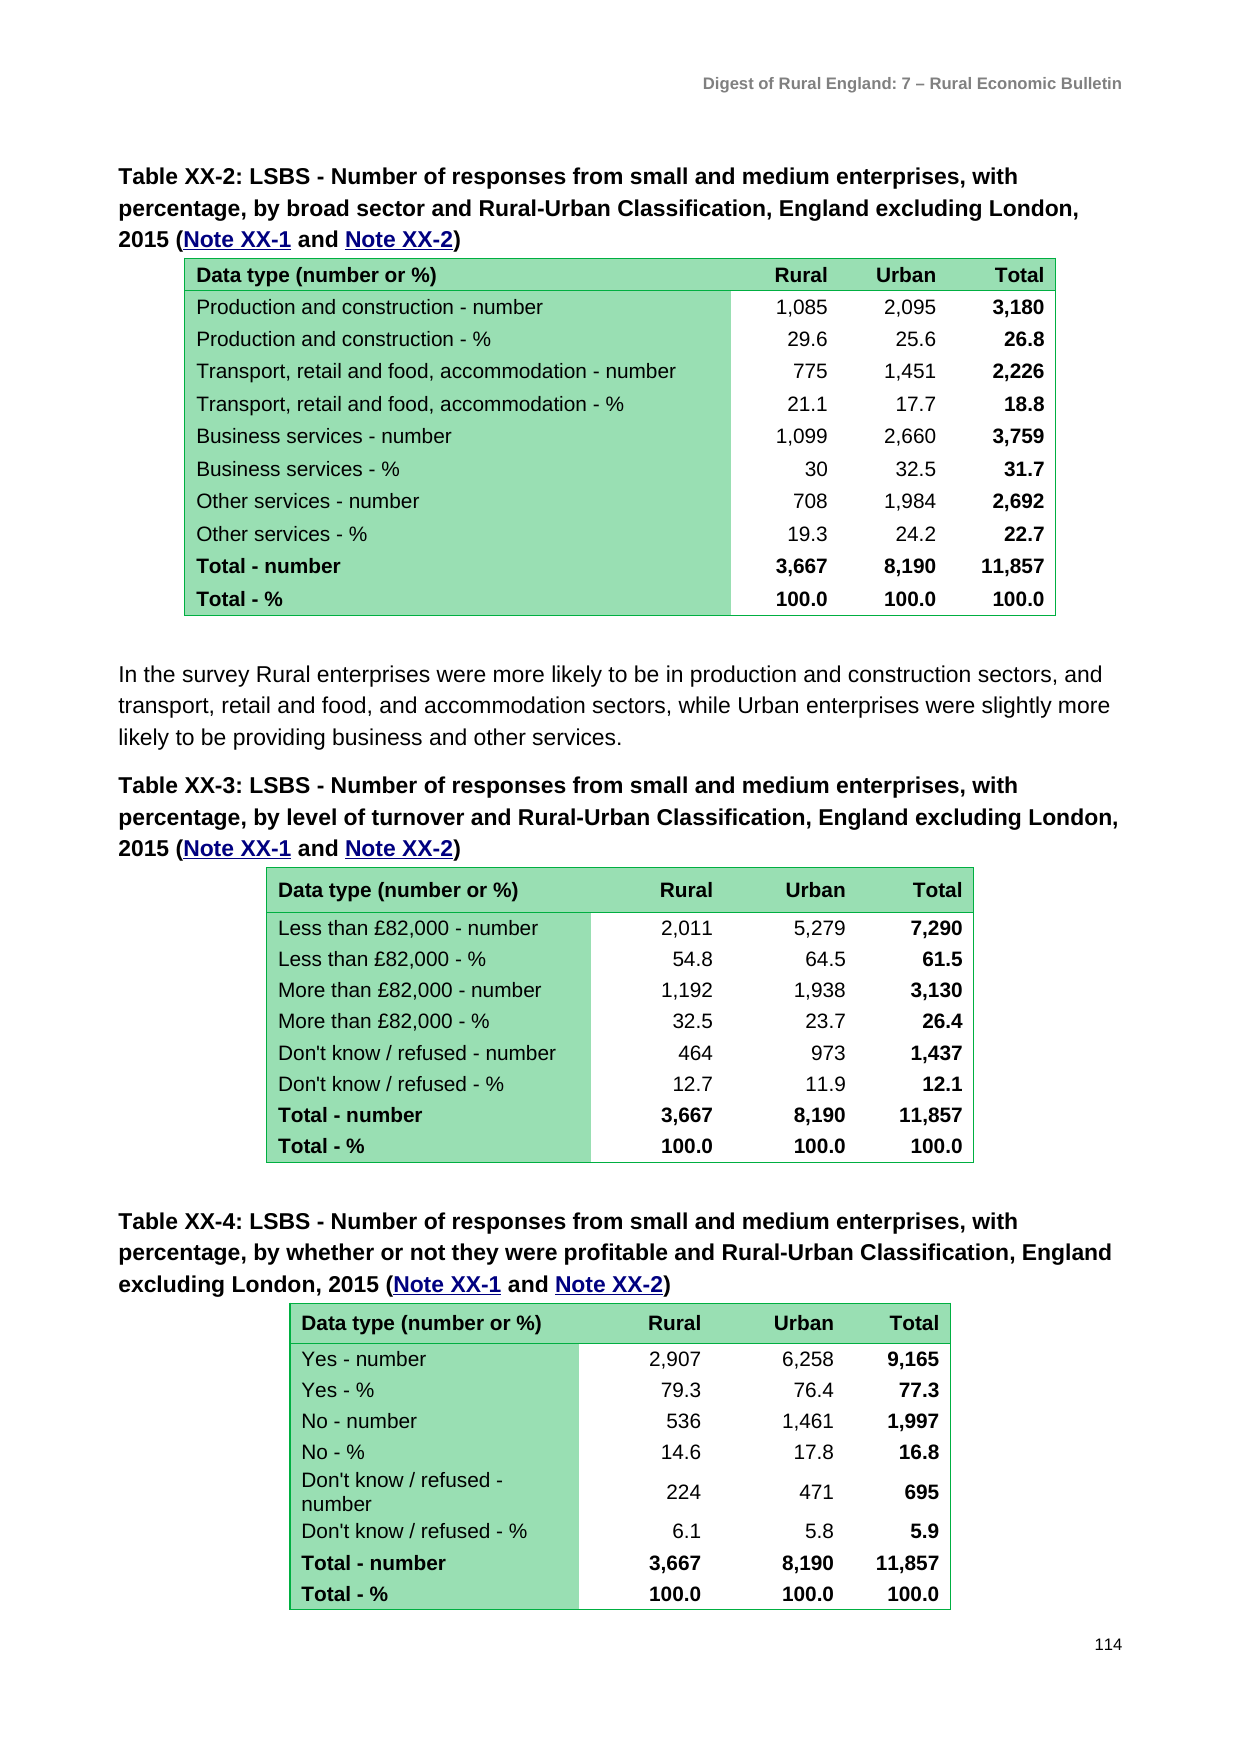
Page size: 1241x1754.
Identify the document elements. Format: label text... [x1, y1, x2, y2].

table_cell 3,180 [947, 291, 1055, 323]
table_cell 11.9 [724, 1068, 857, 1099]
table_cell 775 [731, 355, 839, 388]
table_cell 100.0 [712, 1578, 845, 1609]
table_cell 23.7 [724, 1006, 857, 1037]
table_cell 100.0 [724, 1131, 857, 1162]
table_cell 79.3 [579, 1374, 712, 1405]
table_cell 2,692 [947, 485, 1055, 518]
table_header Total [947, 259, 1055, 290]
table_cell 9,165 [845, 1344, 950, 1374]
table_cell Don't know / refused - number [267, 1037, 591, 1068]
table_cell 100.0 [591, 1131, 724, 1162]
table_cell 2,660 [839, 420, 947, 453]
table_cell 5.8 [712, 1516, 845, 1547]
table_cell 76.4 [712, 1374, 845, 1405]
text Table XX-3: LSBS - Number of responses from small and medium enterprises, with percentage, by level of turnover and Rural-Urban Classification, England excluding London, 2015 (Note XX-1 and Note XX-2) [118, 772, 1122, 862]
table_cell More than £82,000 - % [267, 1006, 591, 1037]
table_cell 3,759 [947, 420, 1055, 453]
table_cell 471 [712, 1468, 845, 1516]
table_cell 100.0 [947, 583, 1055, 615]
table_cell 14.6 [579, 1436, 712, 1468]
table_cell No - number [291, 1405, 579, 1436]
table_cell Other services - % [185, 518, 731, 550]
table_cell 5,279 [724, 913, 857, 943]
table_cell 6,258 [712, 1344, 845, 1374]
table_cell 11,857 [845, 1547, 950, 1578]
table_cell 2,095 [839, 291, 947, 323]
table_cell 100.0 [839, 583, 947, 615]
table_cell 17.7 [839, 388, 947, 420]
table_cell 2,226 [947, 355, 1055, 388]
table_cell 100.0 [579, 1578, 712, 1609]
table_cell Production and construction - % [185, 323, 731, 355]
table_cell 708 [731, 485, 839, 518]
table_cell Don't know / refused - number [291, 1468, 579, 1516]
table_cell 100.0 [857, 1131, 973, 1162]
table_header Data type (number or %) [267, 868, 591, 912]
table_cell 21.1 [731, 388, 839, 420]
table_cell 1,984 [839, 485, 947, 518]
table_cell Total - number [267, 1099, 591, 1131]
table_cell 11,857 [857, 1099, 973, 1131]
table_cell 54.8 [591, 943, 724, 974]
table_cell 8,190 [712, 1547, 845, 1578]
table_header Urban [724, 868, 857, 912]
table_cell 18.8 [947, 388, 1055, 420]
table_cell 7,290 [857, 913, 973, 943]
table_cell 1,451 [839, 355, 947, 388]
table_cell More than £82,000 - number [267, 974, 591, 1006]
table_header Rural [731, 259, 839, 290]
table_cell 12.7 [591, 1068, 724, 1099]
table_cell No - % [291, 1436, 579, 1468]
table_cell 12.1 [857, 1068, 973, 1099]
table_cell Total - number [291, 1547, 579, 1578]
table_cell 22.7 [947, 518, 1055, 550]
table_cell 3,667 [579, 1547, 712, 1578]
table_cell Yes - % [291, 1374, 579, 1405]
table_cell Total - % [185, 583, 731, 615]
table_cell 31.7 [947, 453, 1055, 485]
table_cell Yes - number [291, 1344, 579, 1374]
table_cell Total - % [267, 1131, 591, 1162]
table_cell 25.6 [839, 323, 947, 355]
table_cell 17.8 [712, 1436, 845, 1468]
table_cell Business services - % [185, 453, 731, 485]
table_cell 1,192 [591, 974, 724, 1006]
table_header Total [845, 1304, 950, 1343]
table_cell 1,461 [712, 1405, 845, 1436]
table_cell 8,190 [839, 550, 947, 583]
table_cell 973 [724, 1037, 857, 1068]
table_cell 695 [845, 1468, 950, 1516]
text In the survey Rural enterprises were more likely to be in production and construction sectors, and transport, retail and food, and accommodation sectors, while Urban enterprises were slightly more likely to be providing business and other services. [118, 661, 1122, 750]
table_cell 2,011 [591, 913, 724, 943]
table_cell 1,938 [724, 974, 857, 1006]
table_cell 1,085 [731, 291, 839, 323]
table_cell 1,997 [845, 1405, 950, 1436]
table_cell Production and construction - number [185, 291, 731, 323]
table_cell Less than £82,000 - number [267, 913, 591, 943]
table_cell 6.1 [579, 1516, 712, 1547]
table_cell 24.2 [839, 518, 947, 550]
table_cell 1,099 [731, 420, 839, 453]
table_cell Business services - number [185, 420, 731, 453]
table_cell 3,130 [857, 974, 973, 1006]
table_cell Total - % [291, 1578, 579, 1609]
table_cell 3,667 [731, 550, 839, 583]
table_cell 100.0 [845, 1578, 950, 1609]
table_cell 32.5 [839, 453, 947, 485]
table_cell 11,857 [947, 550, 1055, 583]
table_cell 64.5 [724, 943, 857, 974]
text Table XX‑2: LSBS - Number of responses from small and medium enterprises, with percentage, by broad sector and Rural-Urban Classification, England excluding London, 2015 (Note XX-1 and Note XX-2) [118, 163, 1122, 252]
table_cell 30 [731, 453, 839, 485]
table_cell Don't know / refused - % [291, 1516, 579, 1547]
table_cell 77.3 [845, 1374, 950, 1405]
table_cell 29.6 [731, 323, 839, 355]
table_cell Transport, retail and food, accommodation - number [185, 355, 731, 388]
table_header Rural [579, 1304, 712, 1343]
table_cell 536 [579, 1405, 712, 1436]
table_cell 100.0 [731, 583, 839, 615]
table_cell Transport, retail and food, accommodation - % [185, 388, 731, 420]
table_cell 224 [579, 1468, 712, 1516]
table_cell 464 [591, 1037, 724, 1068]
table_header Urban [839, 259, 947, 290]
table_header Data type (number or %) [291, 1304, 579, 1343]
table_cell 32.5 [591, 1006, 724, 1037]
table_cell 5.9 [845, 1516, 950, 1547]
table_cell 8,190 [724, 1099, 857, 1131]
table_header Urban [712, 1304, 845, 1343]
table_cell Less than £82,000 - % [267, 943, 591, 974]
table_header Total [857, 868, 973, 912]
table_cell Total - number [185, 550, 731, 583]
table_cell 16.8 [845, 1436, 950, 1468]
table_cell 1,437 [857, 1037, 973, 1068]
table_cell 61.5 [857, 943, 973, 974]
text Table XX-4: LSBS - Number of responses from small and medium enterprises, with percentage, by whether or not they were profitable and Rural-Urban Classification, England excluding London, 2015 (Note XX-1 and Note XX-2) [118, 1208, 1122, 1297]
table_cell 19.3 [731, 518, 839, 550]
table_header Data type (number or %) [185, 259, 731, 290]
table_cell 26.4 [857, 1006, 973, 1037]
table_cell Don't know / refused - % [267, 1068, 591, 1099]
table_header Rural [591, 868, 724, 912]
table_cell 26.8 [947, 323, 1055, 355]
table_cell Other services - number [185, 485, 731, 518]
table_cell 2,907 [579, 1344, 712, 1374]
table_cell 3,667 [591, 1099, 724, 1131]
